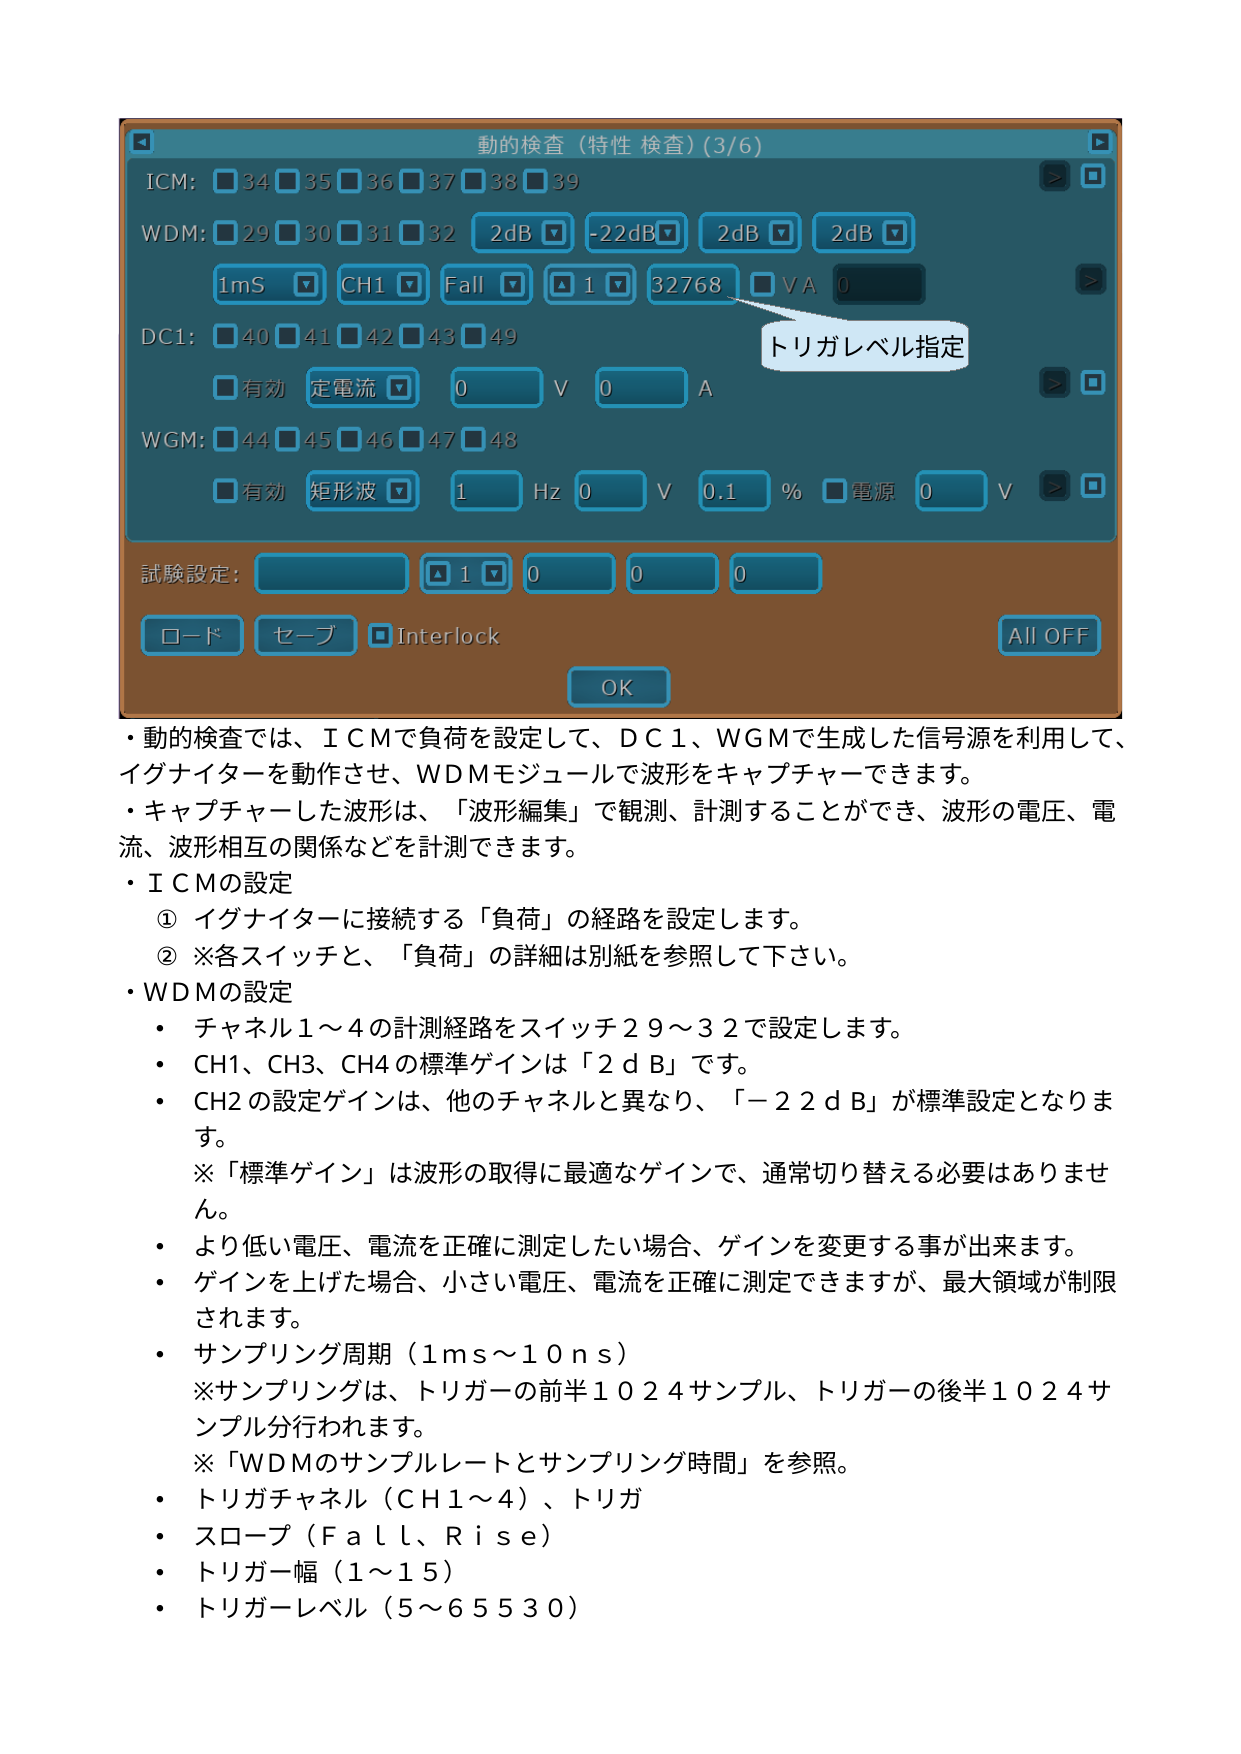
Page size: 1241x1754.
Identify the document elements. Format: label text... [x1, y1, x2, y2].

list ※サンプリングは、トリガーの前半１０２４サンプル、トリガーの後半１０２４サンプル分行われます。 [156, 1371, 1122, 1443]
list トリガチャネル（ＣＨ１～４）、トリガ [156, 1480, 1122, 1516]
list トリガー幅（１～１５） [156, 1552, 1122, 1588]
list CH1、CH3、CH4の標準ゲインは「２ｄB」です。 [156, 1045, 1122, 1081]
list ※「標準ゲイン」は波形の取得に最適なゲインで、通常切り替える必要はありません。 [156, 1153, 1122, 1226]
list ※「ＷＤＭのサンプルレートとサンプリング時間」を参照。 [156, 1443, 1122, 1480]
list サンプリング周期（１ｍｓ～１０ｎｓ） [156, 1335, 1122, 1371]
list CH2の設定ゲインは、他のチャネルと異なり、「－２２ｄB」が標準設定となります。 [156, 1081, 1122, 1153]
text ・ＷＤＭの設定 [118, 972, 1122, 1008]
list ※各スイッチと、「負荷」の詳細は別紙を参照して下さい。 [156, 936, 1122, 972]
picture [118, 118, 1123, 719]
list スロープ（Ｆａｌｌ、Ｒｉｓｅ） [156, 1516, 1122, 1552]
list イグナイターに接続する「負荷」の経路を設定します。 [156, 900, 1122, 936]
text ・キャプチャーした波形は、「波形編集」で観測、計測することができ、波形の電圧、電流、波形相互の関係などを計測できます。 [118, 791, 1122, 863]
list ゲインを上げた場合、小さい電圧、電流を正確に測定できますが、最大領域が制限されます。 [156, 1262, 1122, 1335]
list チャネル１～４の計測経路をスイッチ２９～３２で設定します。 [156, 1008, 1122, 1045]
text ・動的検査では、ＩＣＭで負荷を設定して、ＤＣ１、ＷＧＭで生成した信号源を利用して、イグナイターを動作させ、ＷＤＭモジュールで波形をキャプチャーできます。 [118, 719, 1122, 791]
list より低い電圧、電流を正確に測定したい場合、ゲインを変更する事が出来ます。 [156, 1226, 1122, 1262]
text ・ＩＣＭの設定 [118, 863, 1122, 900]
list トリガーレベル（５～６５５３０） [156, 1588, 1122, 1625]
